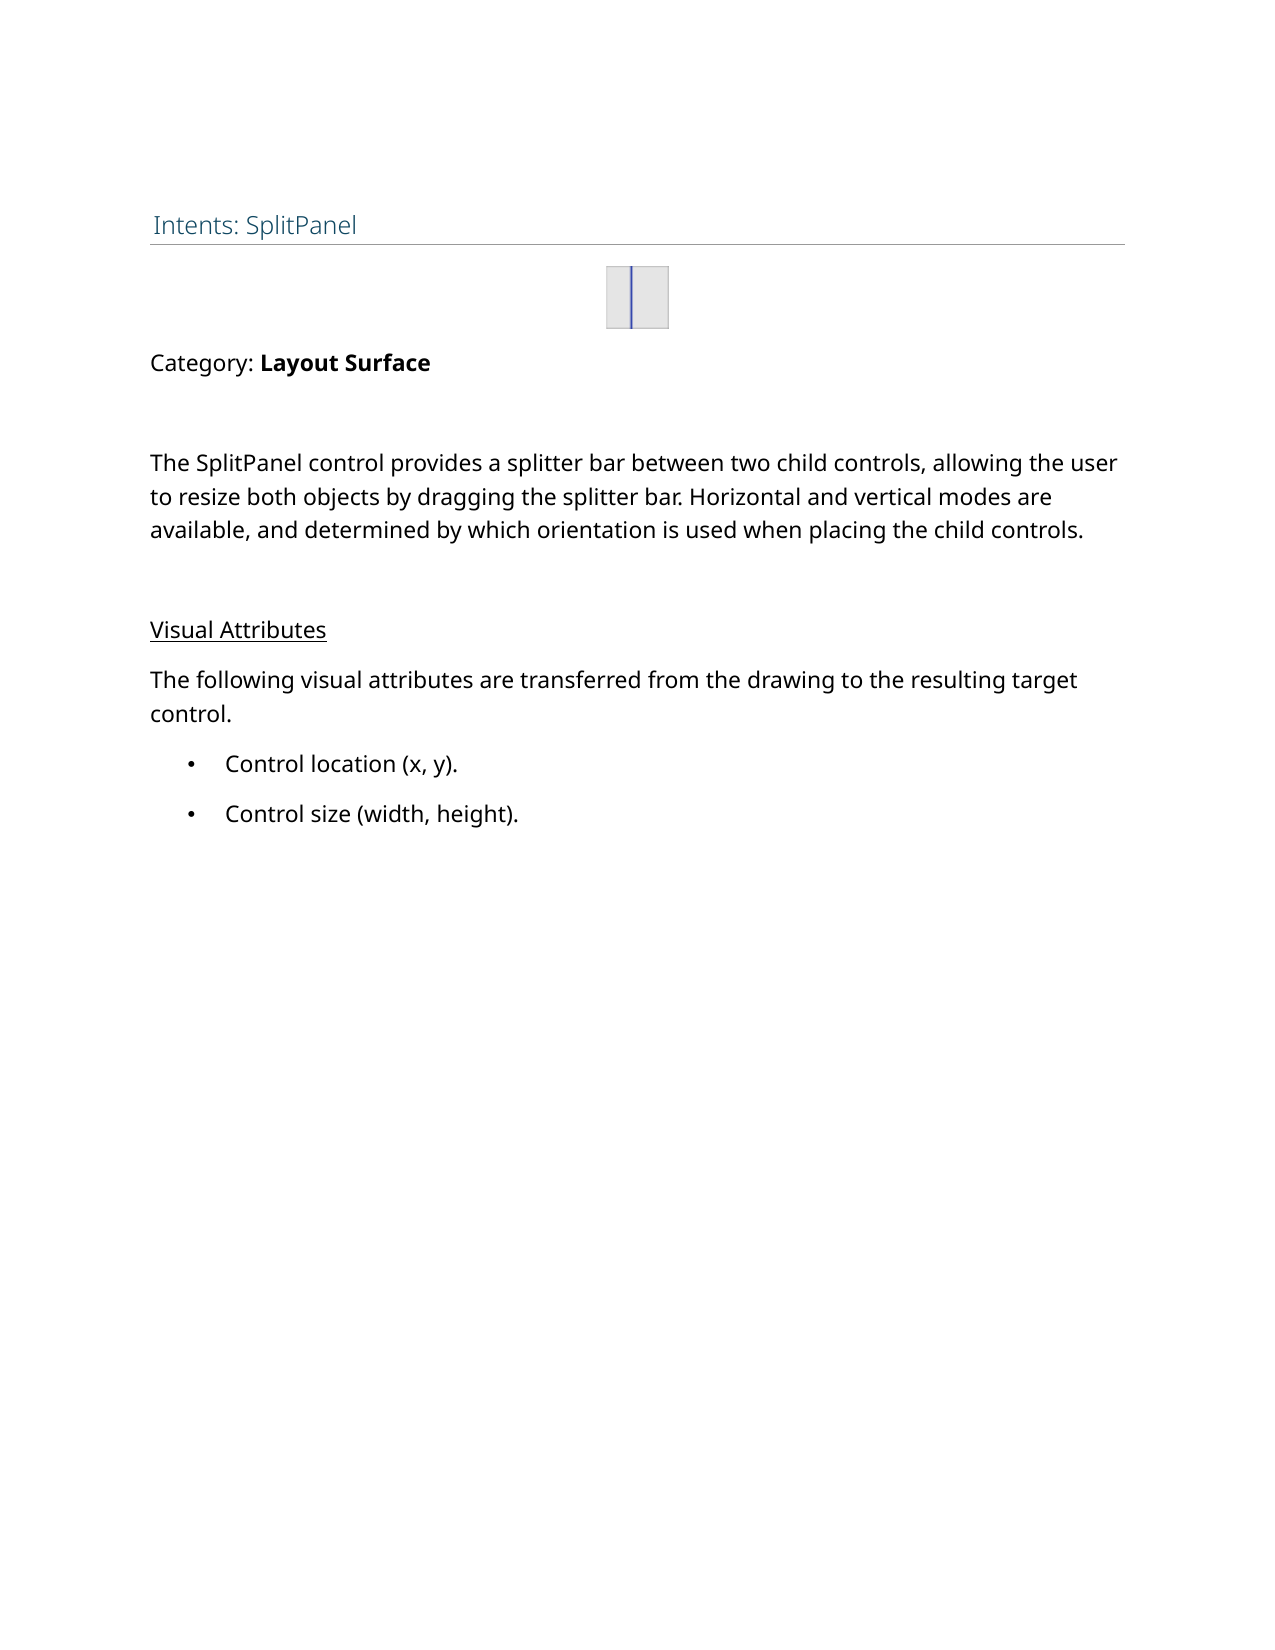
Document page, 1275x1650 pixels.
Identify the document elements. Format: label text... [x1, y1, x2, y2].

list Control size (width, height). [187, 798, 1125, 829]
picture [606, 266, 669, 329]
list Control location (x, y). [187, 748, 1125, 779]
text Category: Layout Surface [150, 347, 1125, 378]
text The SplitPanel control provides a splitter bar between two child controls, allowing the user to resize both objects by dragging the splitter bar. Horizontal and vertical modes are available, and determined by which orientation is used when placing the child controls. [150, 447, 1125, 545]
text The following visual attributes are transferred from the drawing to the resulting target control. [150, 664, 1125, 729]
subtitle Intents: SplitPanel [150, 204, 1125, 244]
text Visual Attributes [150, 614, 1125, 646]
